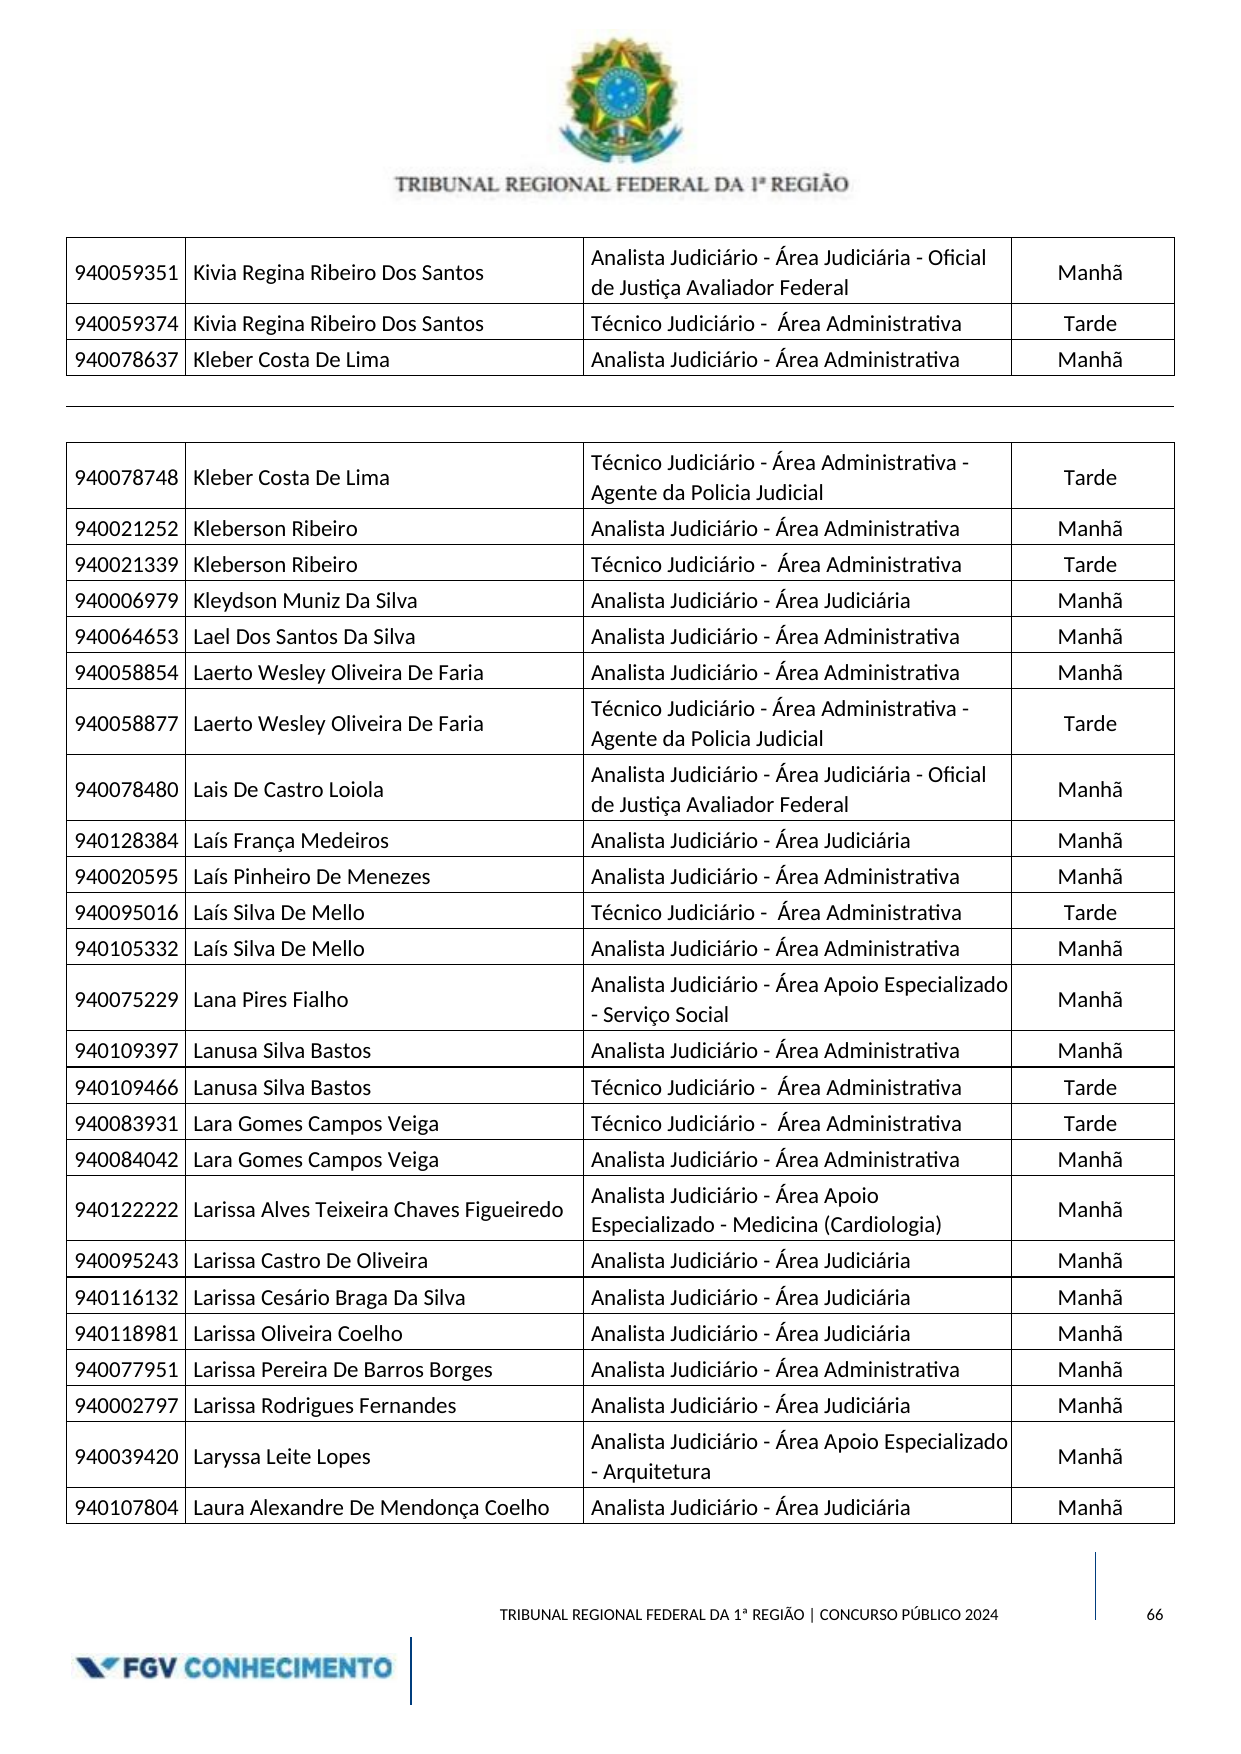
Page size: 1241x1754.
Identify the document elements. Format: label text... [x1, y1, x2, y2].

table_cell Lael Dos Santos Da Silva [186, 617, 583, 652]
table_cell Manhã [1012, 1031, 1174, 1066]
table_cell Kleberson Ribeiro [186, 545, 583, 580]
table_cell Analista Judiciário - Área Judiciária [584, 1241, 1011, 1276]
table_cell Manhã [1012, 965, 1174, 1030]
table_cell Lara Gomes Campos Veiga [186, 1104, 583, 1138]
table_cell Manhã [1012, 1488, 1174, 1523]
table_cell Analista Judiciário - Área Apoio Especializado - Arquitetura [584, 1422, 1011, 1487]
table_cell Analista Judiciário - Área Apoio Especializado - Medicina (Cardiologia) [584, 1176, 1011, 1240]
table_cell Larissa Pereira De Barros Borges [186, 1350, 583, 1384]
table_cell Técnico Judiciário - Área Administrativa [584, 545, 1011, 580]
table_cell 940105332 [67, 929, 185, 964]
table_header Nome [186, 407, 583, 442]
table_cell Analista Judiciário - Área Judiciária [584, 581, 1011, 616]
table_cell Manhã [1012, 581, 1174, 616]
table_cell Analista Judiciário - Área Apoio Especializado - Serviço Social [584, 965, 1011, 1030]
table_cell Técnico Judiciário - Área Administrativa - Agente da Policia Judicial [584, 689, 1011, 754]
table_cell 940006979 [67, 581, 185, 616]
table_cell 940021252 [67, 509, 185, 544]
table_cell Tarde [1012, 304, 1174, 339]
table_cell 940059351 [67, 238, 185, 303]
table_cell Kivia Regina Ribeiro Dos Santos [186, 304, 583, 339]
table_cell Analista Judiciário - Área Administrativa [584, 1140, 1011, 1174]
table_cell Analista Judiciário - Área Judiciária [584, 1386, 1011, 1421]
table_cell Analista Judiciário - Área Judiciária [584, 1314, 1011, 1348]
table_cell Laryssa Leite Lopes [186, 1422, 583, 1487]
table_cell Tarde [1012, 1104, 1174, 1138]
table_cell Lara Gomes Campos Veiga [186, 1140, 583, 1174]
table_cell Manhã [1012, 1386, 1174, 1421]
table_cell Analista Judiciário - Área Administrativa [584, 1031, 1011, 1066]
table_cell Manhã [1012, 857, 1174, 892]
table_cell 940109466 [67, 1068, 185, 1102]
table_cell Manhã [1012, 509, 1174, 544]
table_cell Analista Judiciário - Área Judiciária - Oficial de Justiça Avaliador Federal [584, 238, 1011, 303]
table_cell Larissa Rodrigues Fernandes [186, 1386, 583, 1421]
table_cell 940020595 [67, 857, 185, 892]
table_header Inscrição [66, 407, 186, 442]
table_cell Manhã [1012, 653, 1174, 688]
table_cell 940039420 [67, 1422, 185, 1487]
table_cell 940095016 [67, 893, 185, 928]
table_cell Analista Judiciário - Área Judiciária [584, 1488, 1011, 1523]
table_cell Técnico Judiciário - Área Administrativa [584, 893, 1011, 928]
table_cell Tarde [1012, 893, 1174, 928]
table_cell Analista Judiciário - Área Judiciária [584, 1278, 1011, 1312]
table_cell Analista Judiciário - Área Administrativa [584, 653, 1011, 688]
table_cell Laís Pinheiro De Menezes [186, 857, 583, 892]
table_cell Técnico Judiciário - Área Administrativa - Agente da Policia Judicial [584, 443, 1011, 508]
table_cell 940058854 [67, 653, 185, 688]
table_cell Analista Judiciário - Área Administrativa [584, 857, 1011, 892]
table_cell 940116132 [67, 1278, 185, 1312]
table_header Turno de Prova [1012, 407, 1174, 442]
table_cell Técnico Judiciário - Área Administrativa [584, 1068, 1011, 1102]
table_cell Kleydson Muniz Da Silva [186, 581, 583, 616]
table_cell Manhã [1012, 929, 1174, 964]
table_cell Manhã [1012, 1241, 1174, 1276]
table_cell Manhã [1012, 755, 1174, 820]
table_cell 940084042 [67, 1140, 185, 1174]
table_cell Analista Judiciário - Área Judiciária [584, 821, 1011, 856]
table_cell Manhã [1012, 1140, 1174, 1174]
table_cell Laura Alexandre De Mendonça Coelho [186, 1488, 583, 1523]
table_cell Kleber Costa De Lima [186, 443, 583, 508]
table_cell Larissa Cesário Braga Da Silva [186, 1278, 583, 1312]
table_cell 940002797 [67, 1386, 185, 1421]
table_cell Técnico Judiciário - Área Administrativa [584, 304, 1011, 339]
table_cell 940107804 [67, 1488, 185, 1523]
table_cell Lais De Castro Loiola [186, 755, 583, 820]
table_cell Manhã [1012, 238, 1174, 303]
table_cell Kivia Regina Ribeiro Dos Santos [186, 238, 583, 303]
table_cell Manhã [1012, 1176, 1174, 1240]
table_cell Tarde [1012, 443, 1174, 508]
table_cell 940095243 [67, 1241, 185, 1276]
table_cell Manhã [1012, 821, 1174, 856]
table_cell Analista Judiciário - Área Administrativa [584, 1350, 1011, 1384]
table_cell 940021339 [67, 545, 185, 580]
table_cell 940118981 [67, 1314, 185, 1348]
table_cell Kleber Costa De Lima [186, 340, 583, 375]
table_cell Manhã [1012, 1422, 1174, 1487]
table_cell Analista Judiciário - Área Administrativa [584, 509, 1011, 544]
table_cell Técnico Judiciário - Área Administrativa [584, 1104, 1011, 1138]
table_cell Manhã [1012, 340, 1174, 375]
table_cell Analista Judiciário - Área Judiciária - Oficial de Justiça Avaliador Federal [584, 755, 1011, 820]
table_cell 940122222 [67, 1176, 185, 1240]
table_cell Larissa Oliveira Coelho [186, 1314, 583, 1348]
table_cell Analista Judiciário - Área Administrativa [584, 617, 1011, 652]
table_cell 940058877 [67, 689, 185, 754]
table_cell Manhã [1012, 1350, 1174, 1384]
table_cell 940078637 [67, 340, 185, 375]
table_header Cargo [584, 407, 1012, 442]
table_cell Kleberson Ribeiro [186, 509, 583, 544]
table_cell Tarde [1012, 1068, 1174, 1102]
table_cell Larissa Castro De Oliveira [186, 1241, 583, 1276]
table_cell 940075229 [67, 965, 185, 1030]
table_cell Lanusa Silva Bastos [186, 1068, 583, 1102]
table_cell Tarde [1012, 689, 1174, 754]
table_cell Tarde [1012, 545, 1174, 580]
table_cell 940078748 [67, 443, 185, 508]
table_cell Manhã [1012, 1278, 1174, 1312]
table_cell Analista Judiciário - Área Administrativa [584, 340, 1011, 375]
table_cell Larissa Alves Teixeira Chaves Figueiredo [186, 1176, 583, 1240]
table_cell 940083931 [67, 1104, 185, 1138]
table_cell Manhã [1012, 617, 1174, 652]
table_cell Lana Pires Fialho [186, 965, 583, 1030]
table_cell Laerto Wesley Oliveira De Faria [186, 689, 583, 754]
table_cell Analista Judiciário - Área Administrativa [584, 929, 1011, 964]
table_cell Lanusa Silva Bastos [186, 1031, 583, 1066]
table_cell 940059374 [67, 304, 185, 339]
table_cell 940077951 [67, 1350, 185, 1384]
table_cell 940109397 [67, 1031, 185, 1066]
table_cell 940064653 [67, 617, 185, 652]
table_cell 940128384 [67, 821, 185, 856]
table_cell Manhã [1012, 1314, 1174, 1348]
table_cell Laís Silva De Mello [186, 929, 583, 964]
table_cell 940078480 [67, 755, 185, 820]
table_cell Laerto Wesley Oliveira De Faria [186, 653, 583, 688]
table_cell Laís Silva De Mello [186, 893, 583, 928]
table_cell Laís França Medeiros [186, 821, 583, 856]
